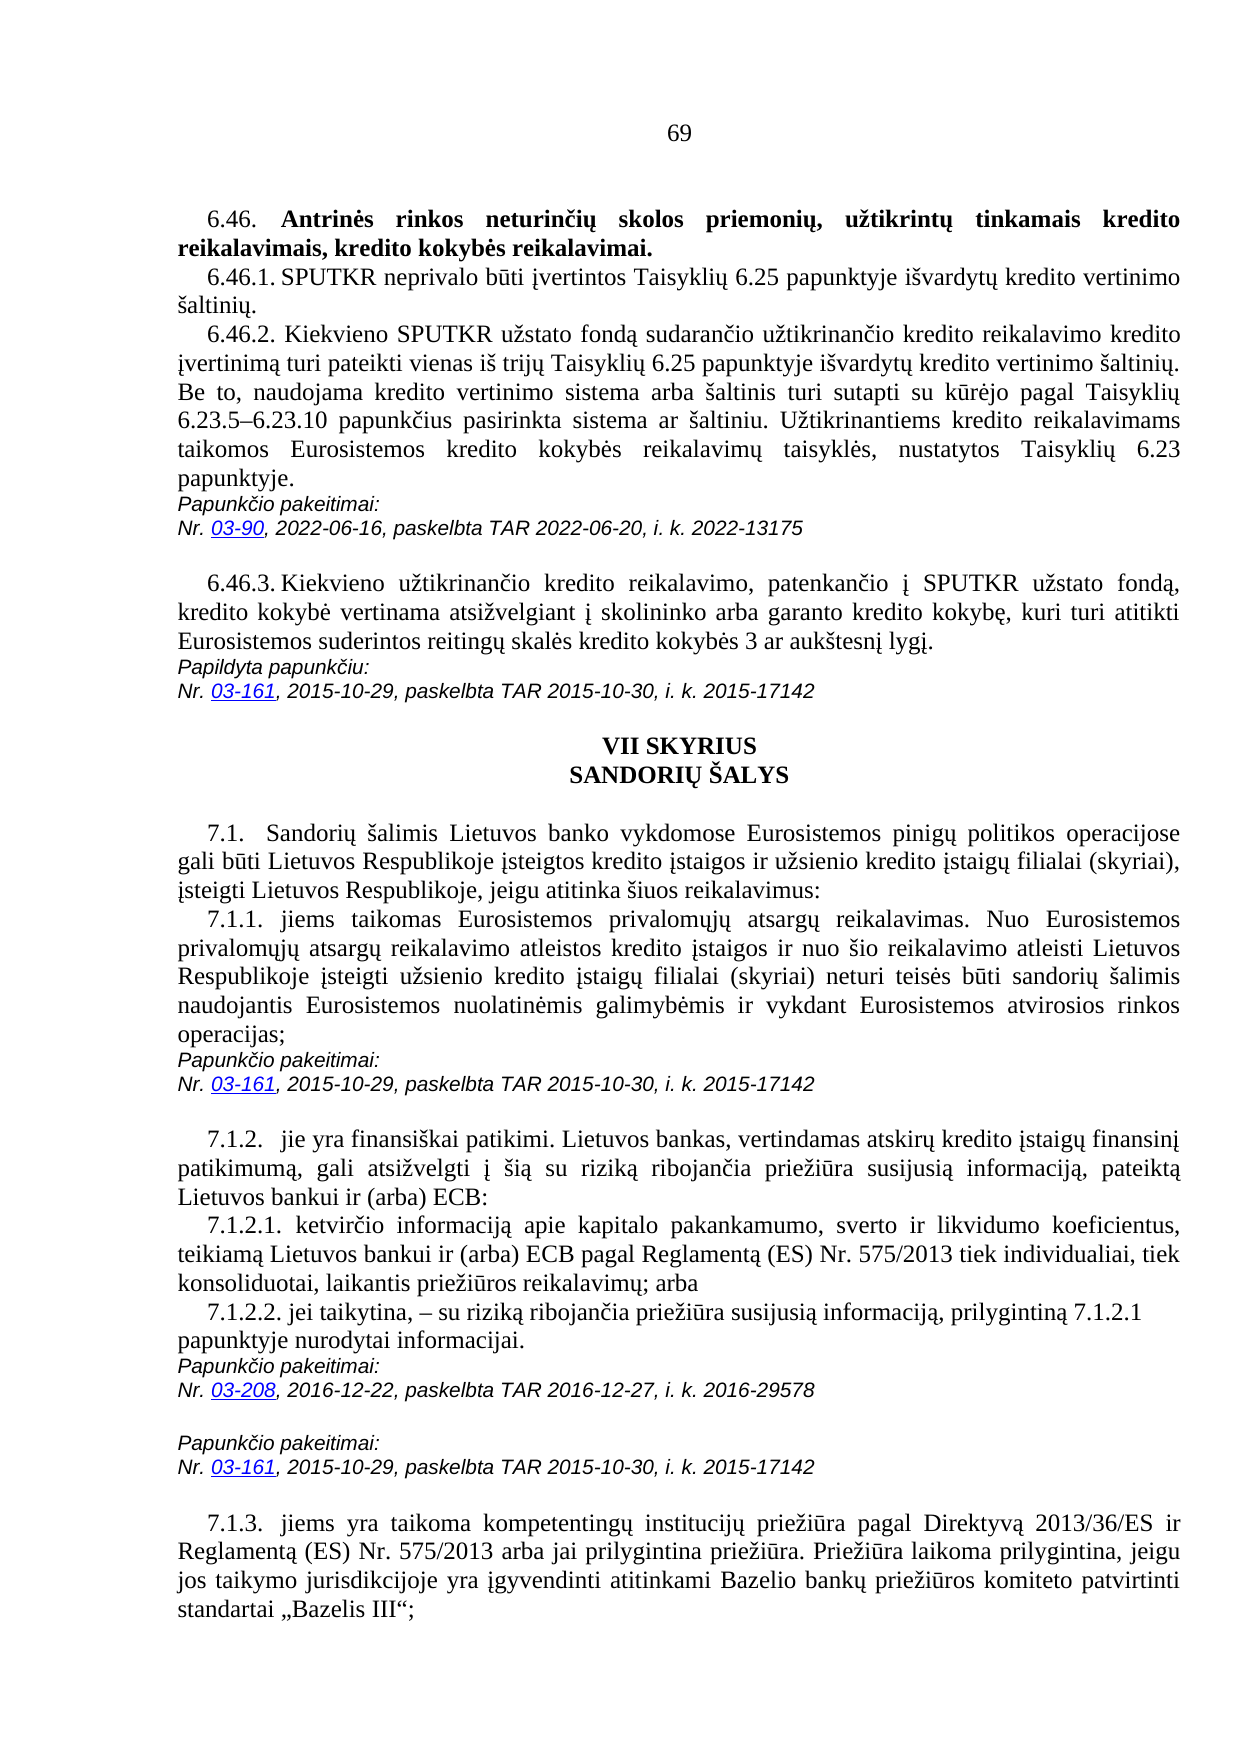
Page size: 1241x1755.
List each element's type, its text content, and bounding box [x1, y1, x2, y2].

text VII SKYRIUS [177, 731, 1181, 760]
text Nr. 03-161, 2015-10-29, paskelbta TAR 2015-10-30, i. k. 2015-17142 [177, 679, 1181, 703]
text Papunkčio pakeitimai: [177, 1354, 1181, 1378]
text SANDORIŲ ŠALYS [177, 760, 1181, 789]
text 6.46.2. Kiekvieno SPUTKR užstato fondą sudarančio užtikrinančio kredito reikalavimo kredito įvertinimą turi pateikti vienas iš trijų Taisyklių 6.25 papunktyje išvardytų kredito vertinimo šaltinių. Be to, naudojama kredito vertinimo sistema arba šaltinis turi sutapti su kūrėjo pagal Taisyklių 6.23.5–6.23.10 papunkčius pasirinkta sistema ar šaltiniu. Užtikrinantiems kredito reikalavimams taikomos Eurosistemos kredito kokybės reikalavimų taisyklės, nustatytos Taisyklių 6.23 papunktyje. [177, 319, 1181, 492]
text 7.1.2. jie yra finansiškai patikimi. Lietuvos bankas, vertindamas atskirų kredito įstaigų finansinį patikimumą, gali atsižvelgti į šią su riziką ribojančia priežiūra susijusią informaciją, pateiktą Lietuvos bankui ir (arba) ECB: [177, 1124, 1181, 1211]
text 6.46.3. Kiekvieno užtikrinančio kredito reikalavimo, patenkančio į SPUTKR užstato fondą, kredito kokybė vertinama atsižvelgiant į skolininko arba garanto kredito kokybę, kuri turi atitikti Eurosistemos suderintos reitingų skalės kredito kokybės 3 ar aukštesnį lygį. [177, 568, 1181, 655]
text Papildyta papunkčiu: [177, 655, 1181, 679]
text 6.46.1. SPUTKR neprivalo būti įvertintos Taisyklių 6.25 papunktyje išvardytų kredito vertinimo šaltinių. [177, 262, 1181, 319]
text Papunkčio pakeitimai: [177, 492, 1181, 516]
text Nr. 03-208, 2016-12-22, paskelbta TAR 2016-12-27, i. k. 2016-29578 [177, 1378, 1181, 1402]
text 7.1.1. jiems taikomas Eurosistemos privalomųjų atsargų reikalavimas. Nuo Eurosistemos privalomųjų atsargų reikalavimo atleistos kredito įstaigos ir nuo šio reikalavimo atleisti Lietuvos Respublikoje įsteigti užsienio kredito įstaigų filialai (skyriai) neturi teisės būti sandorių šalimis naudojantis Eurosistemos nuolatinėmis galimybėmis ir vykdant Eurosistemos atvirosios rinkos operacijas; [177, 904, 1181, 1048]
text 6.46. Antrinės rinkos neturinčių skolos priemonių, užtikrintų tinkamais kredito reikalavimais, kredito kokybės reikalavimai. [177, 204, 1181, 262]
text 7.1.3. jiems yra taikoma kompetentingų institucijų priežiūra pagal Direktyvą 2013/36/ES ir Reglamentą (ES) Nr. 575/2013 arba jai prilygintina priežiūra. Priežiūra laikoma prilygintina, jeigu jos taikymo jurisdikcijoje yra įgyvendinti atitinkami Bazelio bankų priežiūros komiteto patvirtinti standartai „Bazelis III“; [177, 1508, 1181, 1623]
text 7.1.2.1. ketvirčio informaciją apie kapitalo pakankamumo, sverto ir likvidumo koeficientus, teikiamą Lietuvos bankui ir (arba) ECB pagal Reglamentą (ES) Nr. 575/2013 tiek individualiai, tiek konsoliduotai, laikantis priežiūros reikalavimų; arba [177, 1211, 1181, 1297]
text Nr. 03-90, 2022-06-16, paskelbta TAR 2022-06-20, i. k. 2022-13175 [177, 516, 1181, 540]
text 7.1. Sandorių šalimis Lietuvos banko vykdomose Eurosistemos pinigų politikos operacijose gali būti Lietuvos Respublikoje įsteigtos kredito įstaigos ir užsienio kredito įstaigų filialai (skyriai), įsteigti Lietuvos Respublikoje, jeigu atitinka šiuos reikalavimus: [177, 818, 1181, 904]
text Papunkčio pakeitimai: [177, 1048, 1181, 1072]
text Papunkčio pakeitimai: [177, 1431, 1181, 1455]
text Nr. 03-161, 2015-10-29, paskelbta TAR 2015-10-30, i. k. 2015-17142 [177, 1455, 1181, 1479]
text Nr. 03-161, 2015-10-29, paskelbta TAR 2015-10-30, i. k. 2015-17142 [177, 1072, 1181, 1096]
text 7.1.2.2. jei taikytina, – su riziką ribojančia priežiūra susijusią informaciją, prilygintiną 7.1.2.1 papunktyje nurodytai informacijai. [177, 1297, 1181, 1354]
